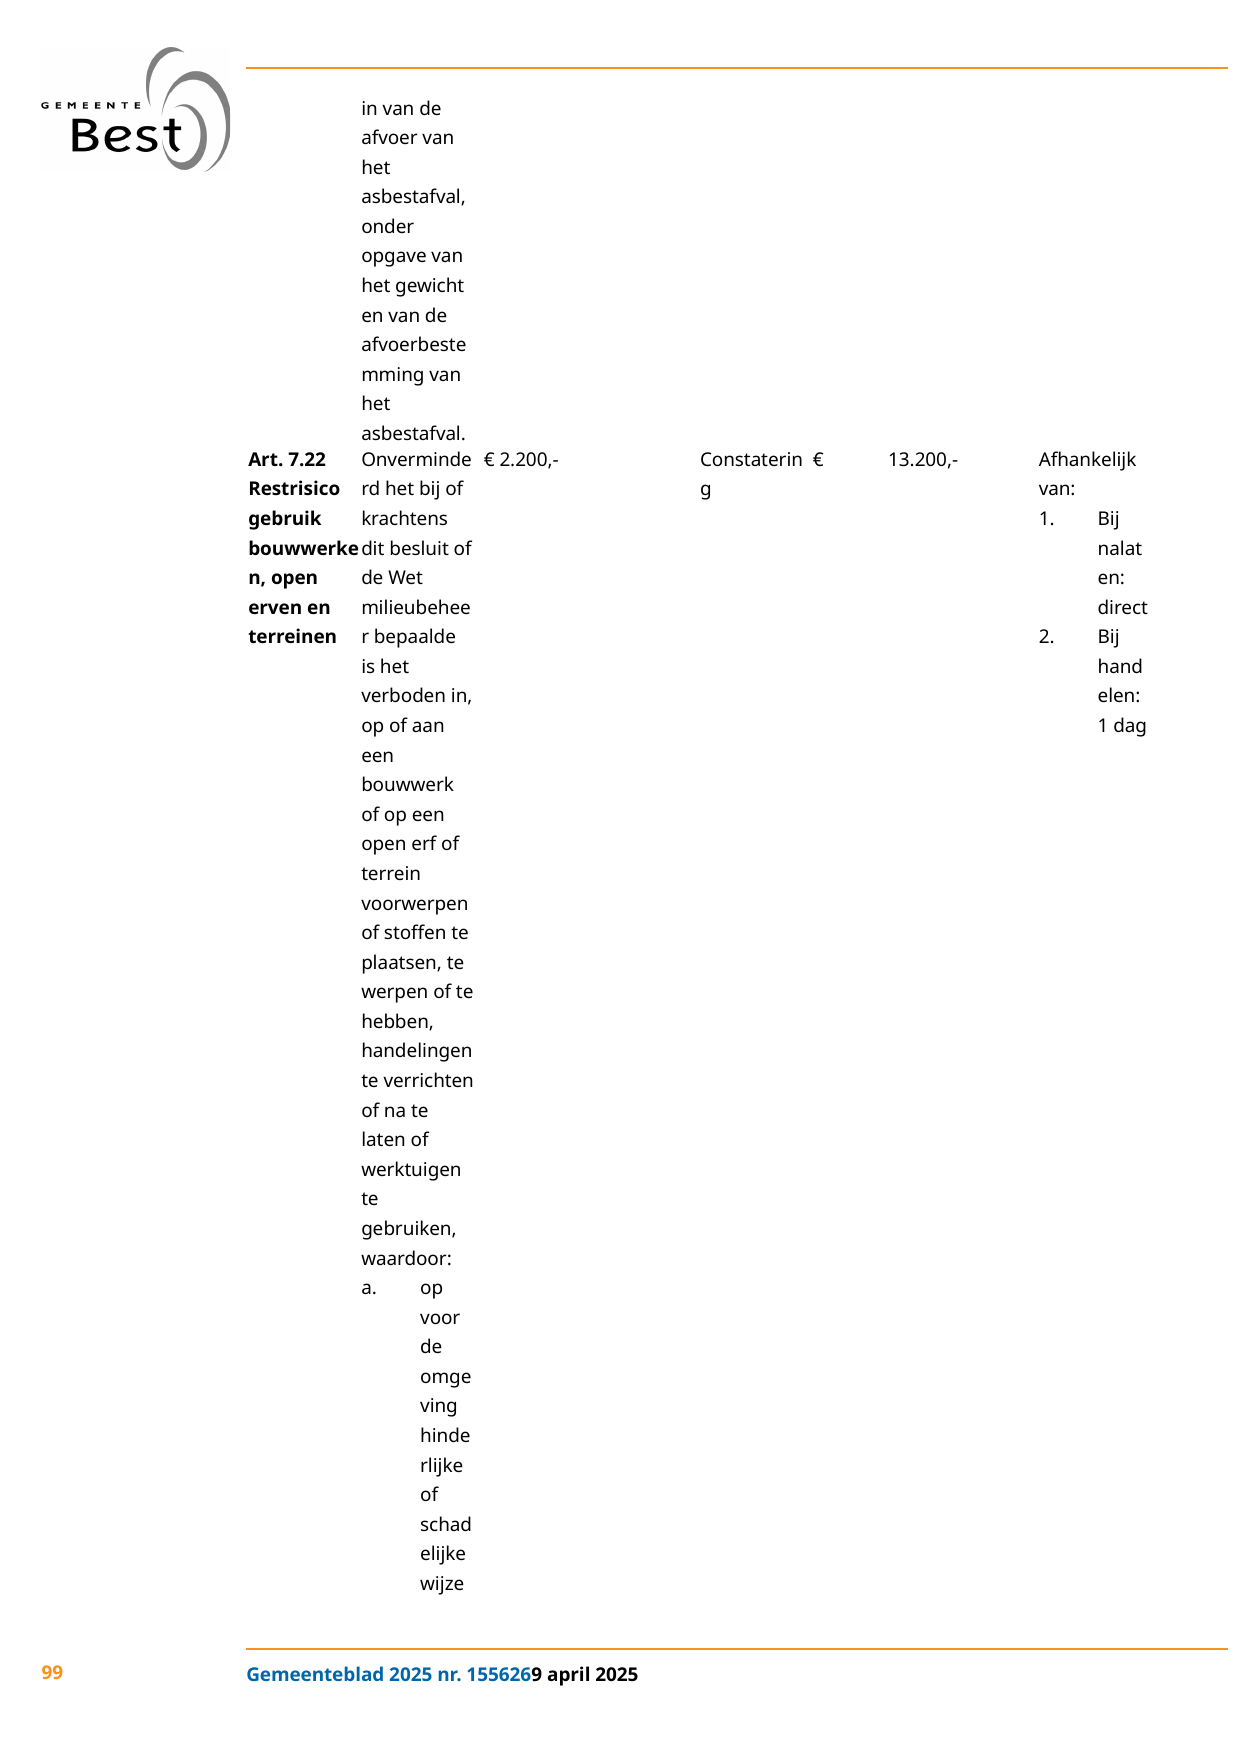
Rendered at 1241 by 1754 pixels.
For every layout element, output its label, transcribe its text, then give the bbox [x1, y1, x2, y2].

picture [41, 47, 231, 172]
table_cell [286, 95, 361, 446]
table_cell [474, 95, 700, 446]
table_cell [248, 95, 286, 446]
table_cell € 2.200,- [474, 446, 700, 1596]
table_cell [888, 95, 1038, 446]
table_cell Art. 7.22 Restrisico gebruik bouwwerken, open erven en terreinen [248, 446, 361, 1596]
table_cell 13.200,- [888, 446, 1038, 1596]
table_cell Afhankelijk van: Bij nalaten: direct Bij handelen: 1 dag [1039, 446, 1152, 1596]
table_cell in van de afvoer van het asbestafval, onder opgave van het gewicht en van de afvoerbestemming van het asbestafval. [361, 95, 474, 446]
table_cell € [813, 446, 888, 1596]
table_cell Onverminderd het bij of krachtens dit besluit of de Wet milieubeheer bepaalde is het verboden in, op of aan een bouwwerk of op een open erf of terrein voorwerpen of stoffen te plaatsen, te werpen of te hebben, handelingen te verrichten of na te laten of werktuigen te gebruiken, waardoor: op voor de omgeving hinderlijke of schadelijke wijze [361, 446, 474, 1596]
table_cell Constatering [700, 446, 813, 1596]
table_cell [1039, 95, 1152, 446]
table_cell [813, 95, 888, 446]
table_cell [700, 95, 813, 446]
